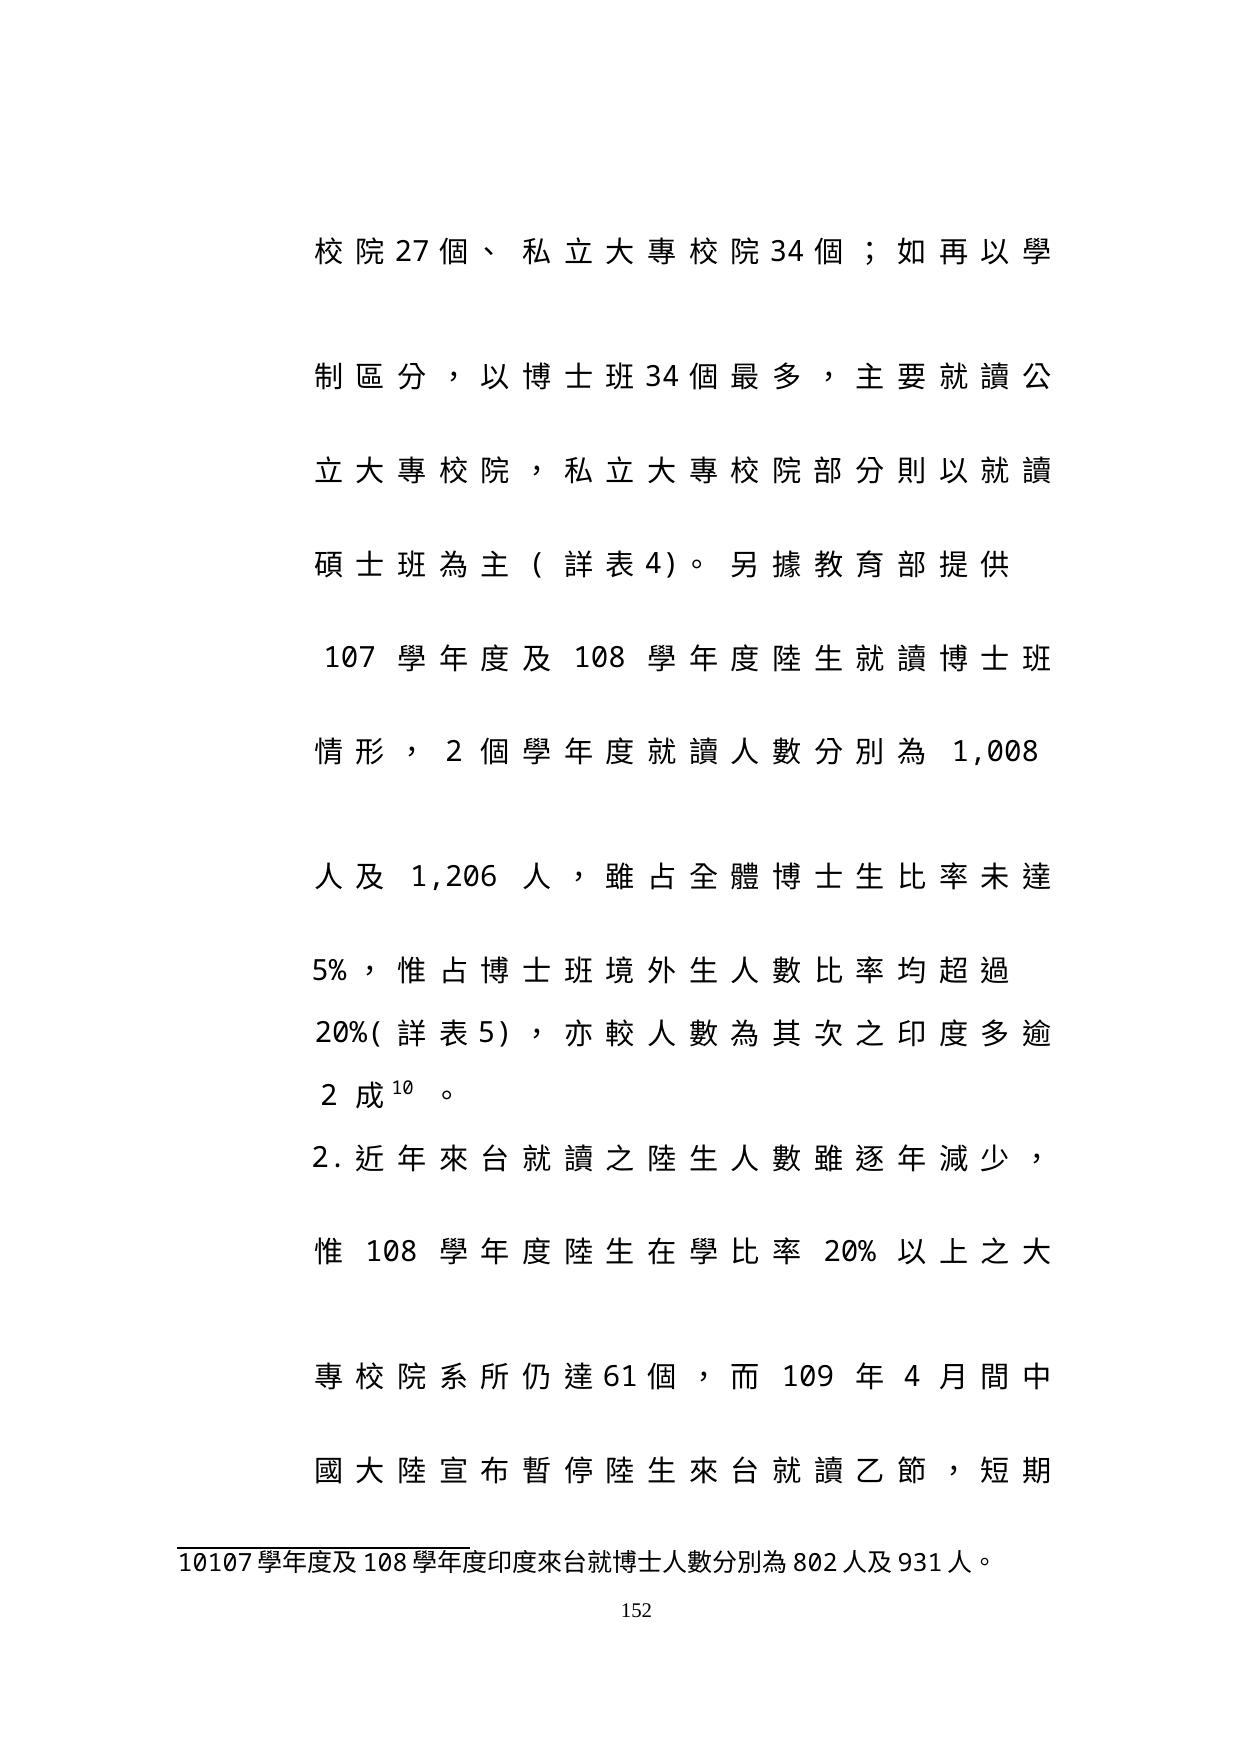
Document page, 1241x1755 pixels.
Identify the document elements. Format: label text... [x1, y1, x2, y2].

text 2.近年來台就讀之陸生人數雖逐年減少，惟108學年度陸生在學比率20%以上之大專校院系所仍達61個，而109年4月間中國大陸宣布暫停陸生來台就讀乙節，短期 [271, 1115, 1058, 1490]
text 107學年度及108學年度印度來台就博士人數分別為802人及931人。 [177, 1548, 1063, 1577]
text 校院27個、私立大專校院34個；如再以學制區分，以博士班34個最多，主要就讀公立大專校院，私立大專校院部分則以就讀碩士班為主(詳表4)。另據教育部提供107學年度及108學年度陸生就讀博士班情形，2個學年度就讀人數分別為1,008人及1,206人，雖占全體博士生比率未達5%，惟占博士班境外生人數比率均超過20%(詳表5)，亦較人數為其次之印度多逾2成。 [271, 177, 1058, 1115]
